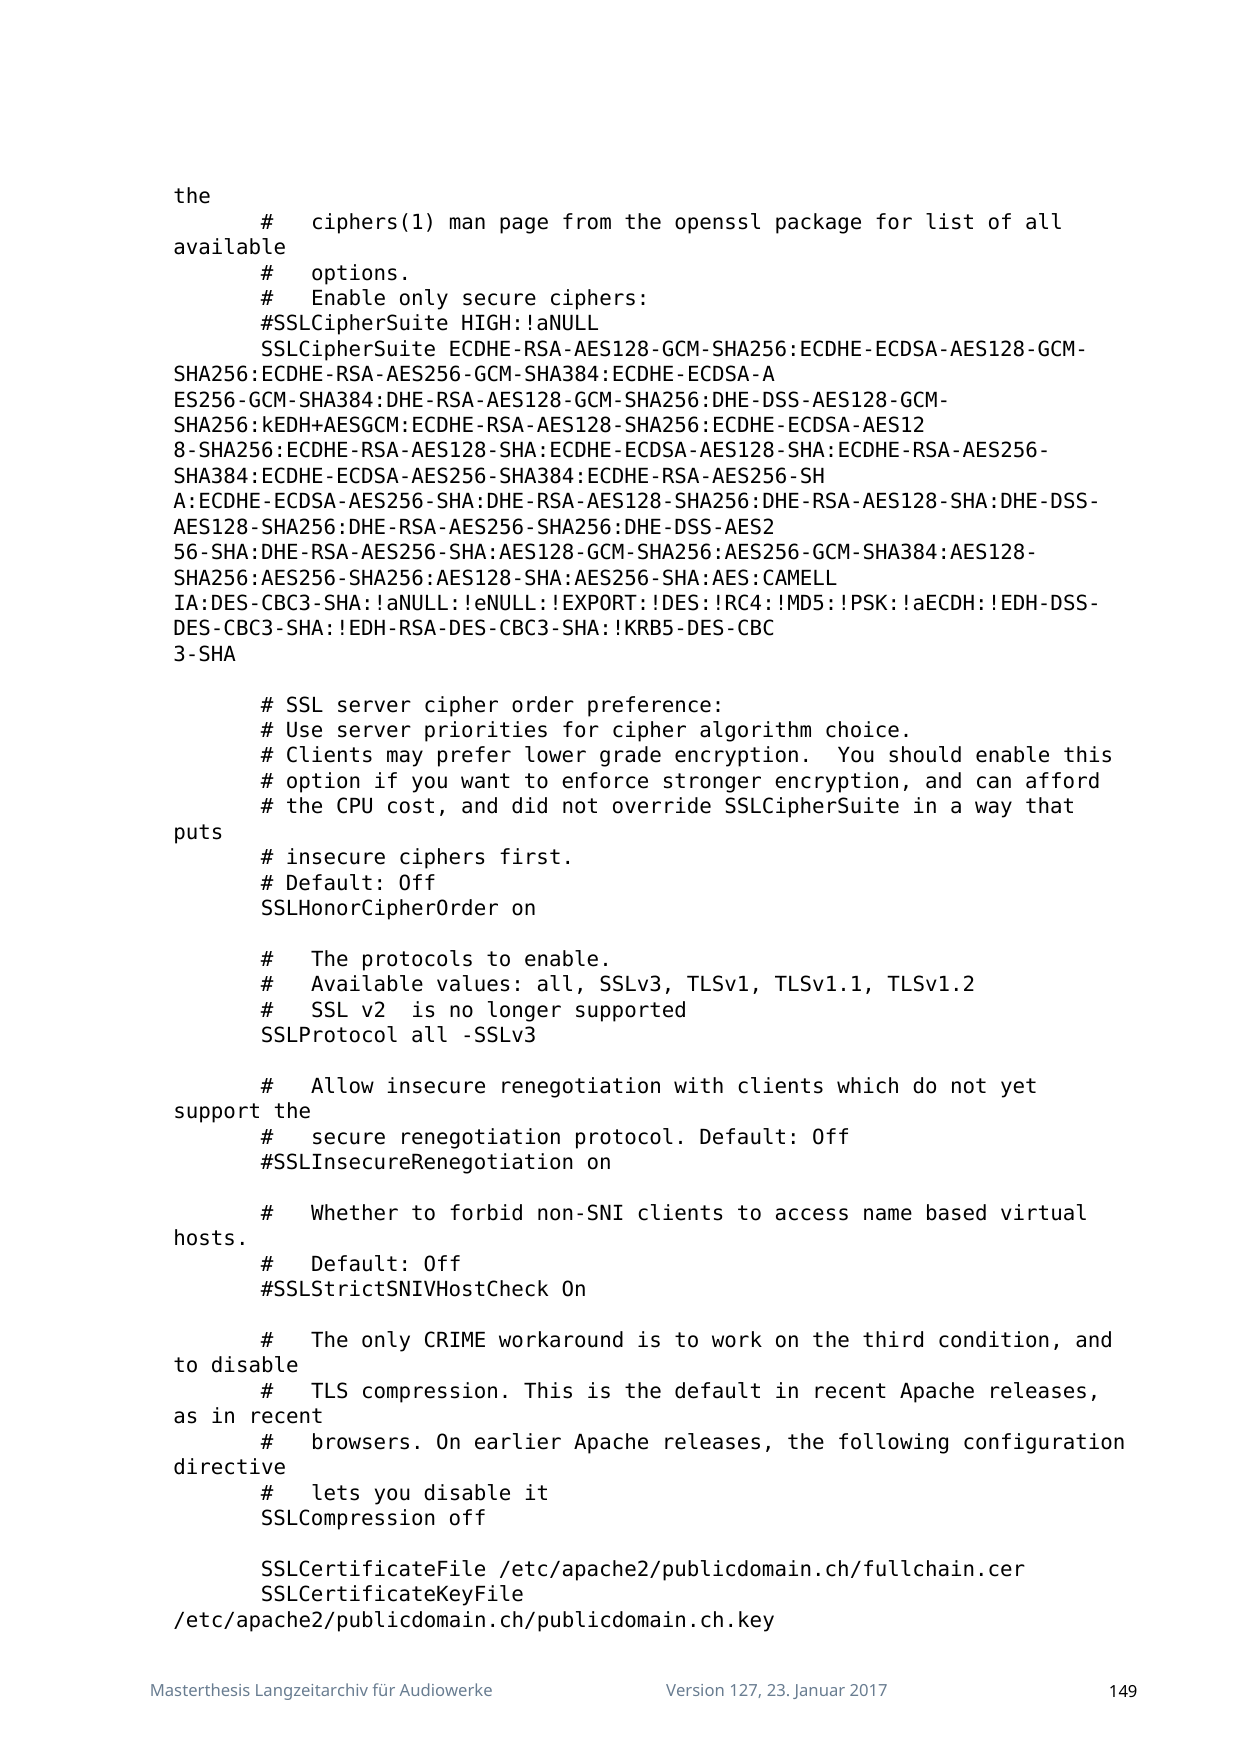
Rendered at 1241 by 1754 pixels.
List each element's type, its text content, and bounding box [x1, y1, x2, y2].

text the # ciphers(1) man page from the openssl package for list of all available # options. # Enable only secure ciphers: #SSLCipherSuite HIGH:!aNULL SSLCipherSuite ECDHE-RSA-AES128-GCM-SHA256:ECDHE-ECDSA-AES128-GCM-SHA256:ECDHE-RSA-AES256-GCM-SHA384:ECDHE-ECDSA-A ES256-GCM-SHA384:DHE-RSA-AES128-GCM-SHA256:DHE-DSS-AES128-GCM-SHA256:kEDH+AESGCM:ECDHE-RSA-AES128-SHA256:ECDHE-ECDSA-AES12 8-SHA256:ECDHE-RSA-AES128-SHA:ECDHE-ECDSA-AES128-SHA:ECDHE-RSA-AES256-SHA384:ECDHE-ECDSA-AES256-SHA384:ECDHE-RSA-AES256-SH A:ECDHE-ECDSA-AES256-SHA:DHE-RSA-AES128-SHA256:DHE-RSA-AES128-SHA:DHE-DSS-AES128-SHA256:DHE-RSA-AES256-SHA256:DHE-DSS-AES2 56-SHA:DHE-RSA-AES256-SHA:AES128-GCM-SHA256:AES256-GCM-SHA384:AES128-SHA256:AES256-SHA256:AES128-SHA:AES256-SHA:AES:CAMELL IA:DES-CBC3-SHA:!aNULL:!eNULL:!EXPORT:!DES:!RC4:!MD5:!PSK:!aECDH:!EDH-DSS-DES-CBC3-SHA:!EDH-RSA-DES-CBC3-SHA:!KRB5-DES-CBC 3-SHA # SSL server cipher order preference: # Use server priorities for cipher algorithm choice. # Clients may prefer lower grade encryption. You should enable this # option if you want to enforce stronger encryption, and can afford # the CPU cost, and did not override SSLCipherSuite in a way that puts # insecure ciphers first. # Default: Off SSLHonorCipherOrder on # The protocols to enable. # Available values: all, SSLv3, TLSv1, TLSv1.1, TLSv1.2 # SSL v2 is no longer supported SSLProtocol all -SSLv3 # Allow insecure renegotiation with clients which do not yet support the # secure renegotiation protocol. Default: Off #SSLInsecureRenegotiation on # Whether to forbid non-SNI clients to access name based virtual hosts. # Default: Off #SSLStrictSNIVHostCheck On # The only CRIME workaround is to work on the third condition, and to disable # TLS compression. This is the default in recent Apache releases, as in recent # browsers. On earlier Apache releases, the following configuration directive # lets you disable it SSLCompression off SSLCertificateFile /etc/apache2/publicdomain.ch/fullchain.cer SSLCertificateKeyFile /etc/apache2/publicdomain.ch/publicdomain.ch.key [173, 183, 1136, 1632]
